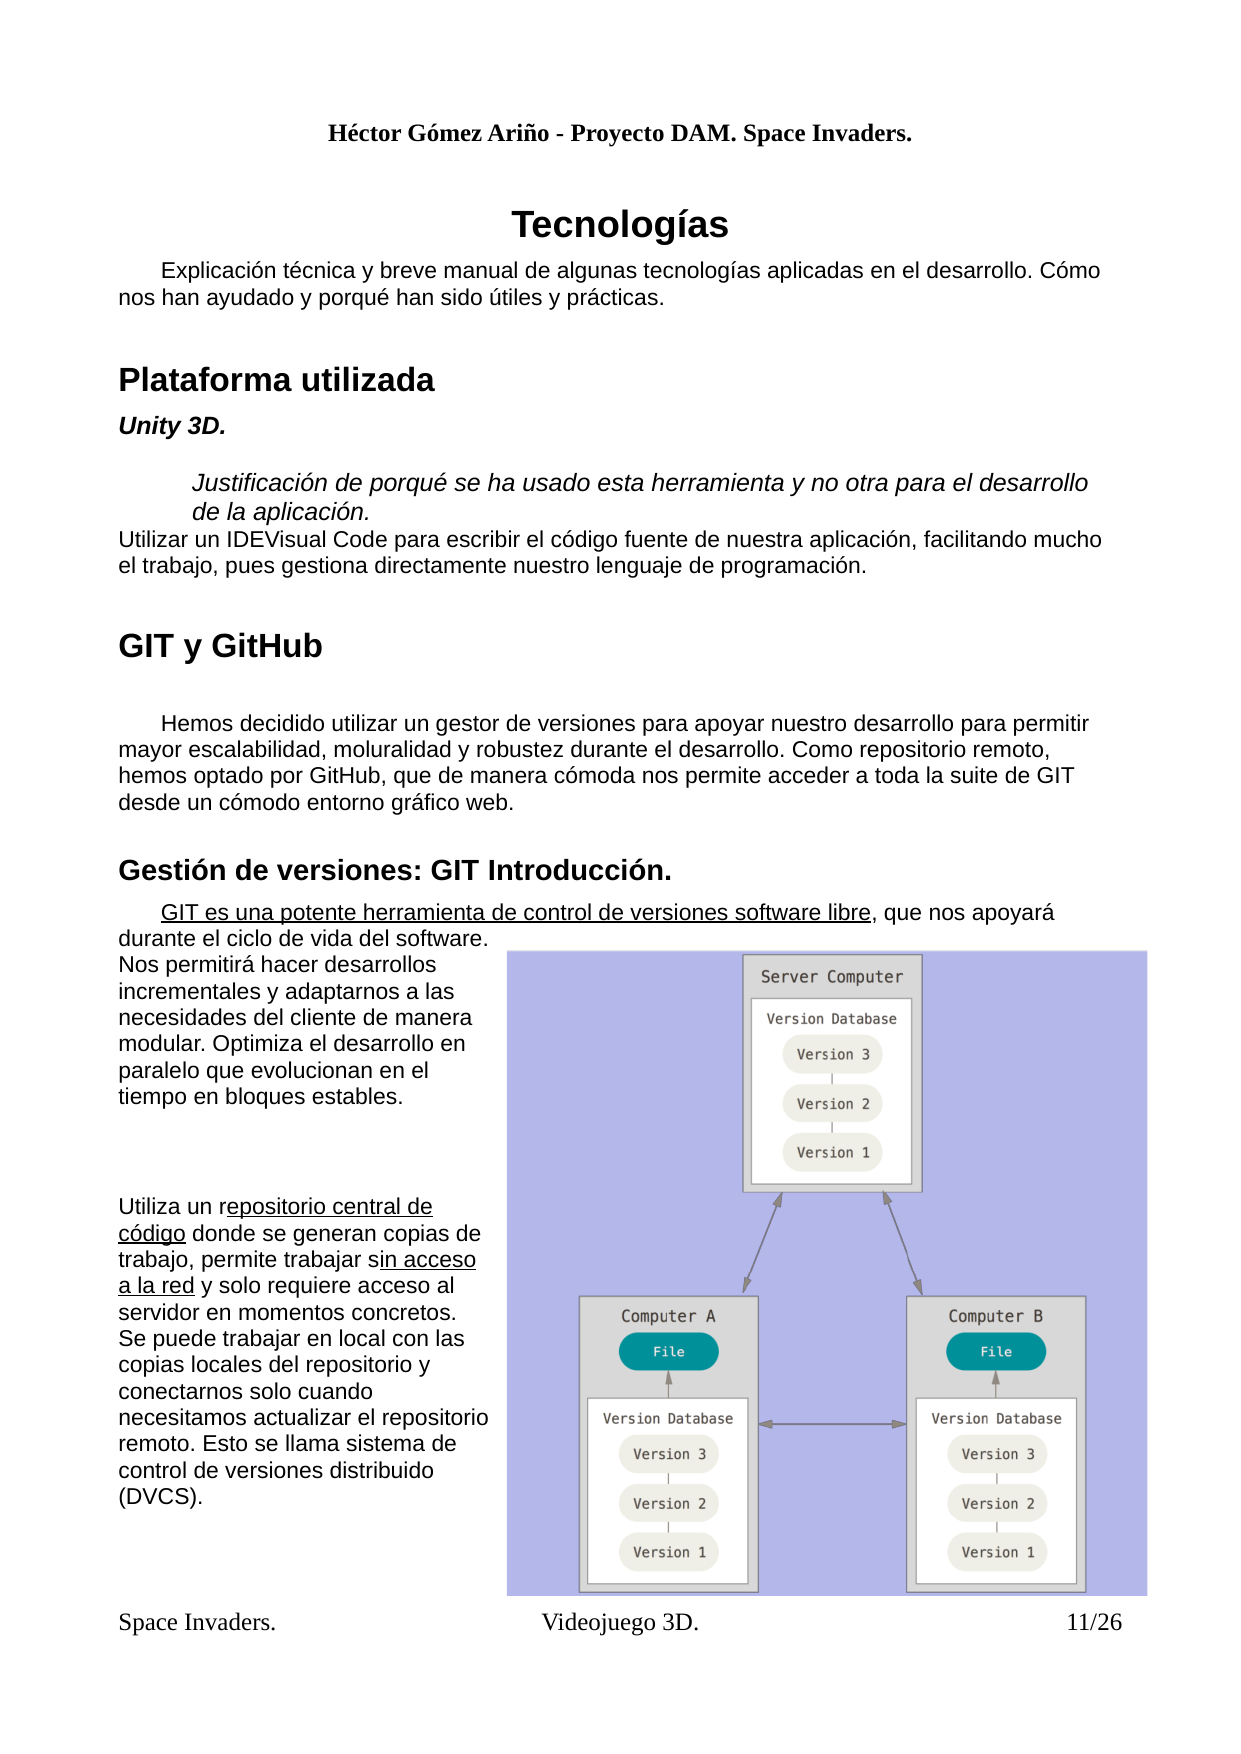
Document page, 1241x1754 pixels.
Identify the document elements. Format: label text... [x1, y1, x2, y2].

text Unity 3D. [118, 411, 1122, 440]
subtitle Tecnologías [118, 201, 1122, 245]
text Utiliza un repositorio central de código donde se generan copias de trabajo, permite trabajar sin acceso a la red y solo requiere acceso al servidor en momentos concretos. Se puede trabajar en local con las copias locales del repositorio y conectarnos solo cuando necesitamos actualizar el repositorio remoto. Esto se llama sistema de control de versiones distribuido (DVCS). [118, 1193, 506, 1509]
subtitle GIT y GitHub [118, 626, 1122, 664]
subtitle Plataforma utilizada [118, 360, 1122, 398]
text Hemos decidido utilizar un gestor de versiones para apoyar nuestro desarrollo para permitir mayor escalabilidad, moluralidad y robustez durante el desarrollo. Como repositorio remoto, hemos optado por GitHub, que de manera cómoda nos permite acceder a toda la suite de GIT desde un cómodo entorno gráfico web. [118, 709, 1122, 815]
text Justificación de porqué se ha usado esta herramienta y no otra para el desarrollo de la aplicación. [192, 468, 1122, 526]
subtitle Gestión de versiones: GIT Introducción. [118, 852, 1122, 886]
text Explicación técnica y breve manual de algunas tecnologías aplicadas en el desarrollo. Cómo nos han ayudado y porqué han sido útiles y prácticas. [118, 257, 1122, 310]
picture [506, 950, 1148, 1596]
text Utilizar un IDEVisual Code para escribir el código fuente de nuestra aplicación, facilitando mucho el trabajo, pues gestiona directamente nuestro lenguaje de programación. [118, 526, 1122, 579]
text GIT es una potente herramienta de control de versiones software libre, que nos apoyará durante el ciclo de vida del software. Nos permitirá hacer desarrollos incrementales y adaptarnos a las necesidades del cliente de manera modular. Optimiza el desarrollo en paralelo que evolucionan en el tiempo en bloques estables. [118, 898, 1122, 1109]
